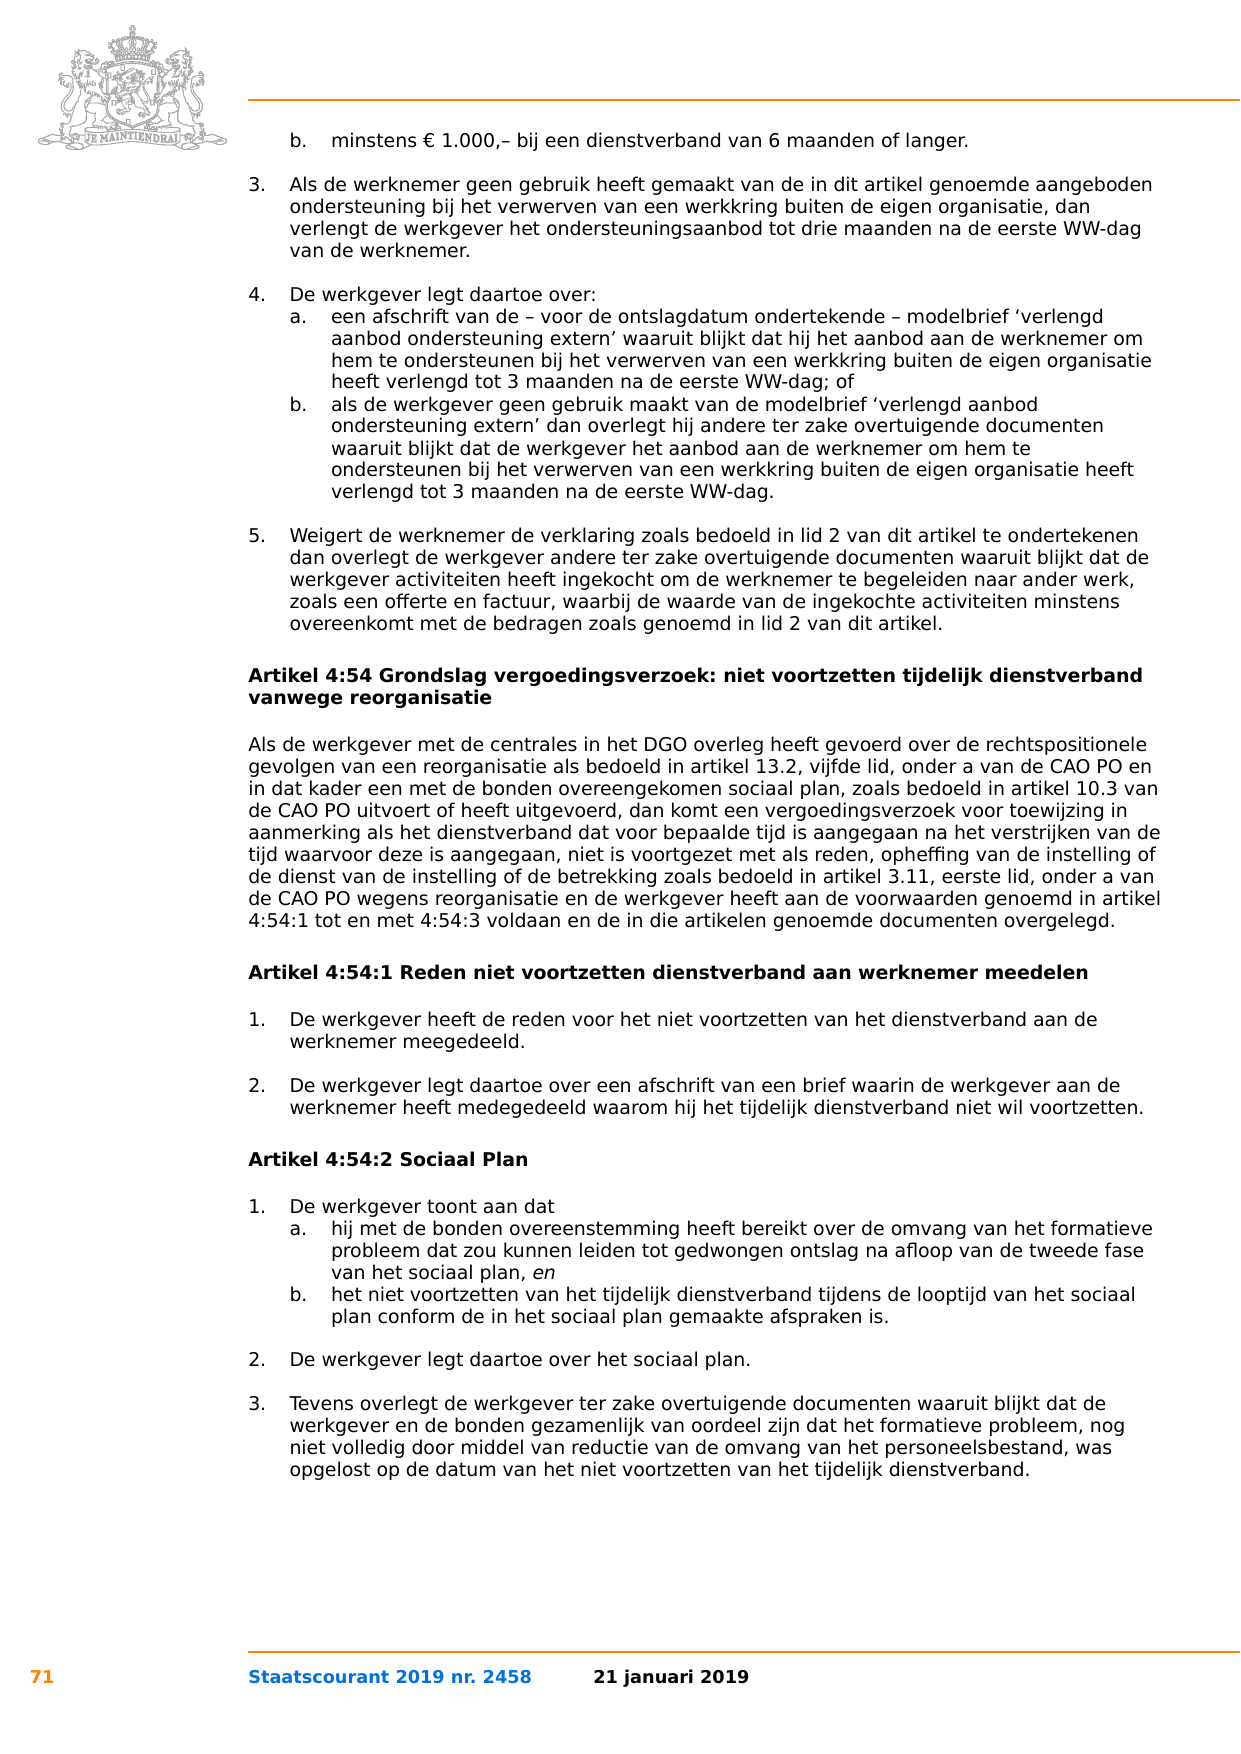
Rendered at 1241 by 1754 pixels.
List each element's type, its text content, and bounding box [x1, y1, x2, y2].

text 1. De werkgever toont aan dat [248, 1196, 1163, 1218]
text 3. Tevens overlegt de werkgever ter zake overtuigende documenten waaruit blijkt dat de werkgever en de bonden gezamenlijk van oordeel zijn dat het formatieve probleem, nog niet volledig door middel van reductie van de omvang van het personeelsbestand, was opgelost op de datum van het niet voortzetten van het tijdelijk dienstverband. [248, 1393, 1163, 1481]
text 2. De werkgever legt daartoe over het sociaal plan. [248, 1349, 1163, 1371]
subtitle Artikel 4:54:1 Reden niet voortzetten dienstverband aan werknemer meedelen [248, 962, 1163, 984]
text b. minstens € 1.000,– bij een dienstverband van 6 maanden of langer. [289, 130, 1163, 152]
text 1. De werkgever heeft de reden voor het niet voortzetten van het dienstverband aan de werknemer meegedeeld. [248, 1009, 1163, 1053]
subtitle Artikel 4:54 Grondslag vergoedingsverzoek: niet voortzetten tijdelijk dienstverband vanwege reorganisatie [248, 665, 1163, 709]
text b. als de werkgever geen gebruik maakt van de modelbrief ‘verlengd aanbod ondersteuning extern’ dan overlegt hij andere ter zake overtuigende documenten waaruit blijkt dat de werkgever het aanbod aan de werknemer om hem te ondersteunen bij het verwerven van een werkkring buiten de eigen organisatie heeft verlengd tot 3 maanden na de eerste WW-dag. [289, 393, 1163, 503]
text Als de werkgever met de centrales in het DGO overleg heeft gevoerd over de rechtspositionele gevolgen van een reorganisatie als bedoeld in artikel 13.2, vijfde lid, onder a van de CAO PO en in dat kader een met de bonden overeengekomen sociaal plan, zoals bedoeld in artikel 10.3 van de CAO PO uitvoert of heeft uitgevoerd, dan komt een vergoedingsverzoek voor toewijzing in aanmerking als het dienstverband dat voor bepaalde tijd is aangegaan na het verstrijken van de tijd waarvoor deze is aangegaan, niet is voortgezet met als reden, opheffing van de instelling of de dienst van de instelling of de betrekking zoals bedoeld in artikel 3.11, eerste lid, onder a van de CAO PO wegens reorganisatie en de werkgever heeft aan de voorwaarden genoemd in artikel 4:54:1 tot en met 4:54:3 voldaan en de in die artikelen genoemde documenten overgelegd. [248, 734, 1163, 932]
text 3. Als de werknemer geen gebruik heeft gemaakt van de in dit artikel genoemde aangeboden ondersteuning bij het verwerven van een werkkring buiten de eigen organisatie, dan verlengt de werkgever het ondersteuningsaanbod tot drie maanden na de eerste WW-dag van de werknemer. [248, 174, 1163, 262]
text 5. Weigert de werknemer de verklaring zoals bedoeld in lid 2 van dit artikel te ondertekenen dan overlegt de werkgever andere ter zake overtuigende documenten waaruit blijkt dat de werkgever activiteiten heeft ingekocht om de werknemer te begeleiden naar ander werk, zoals een offerte en factuur, waarbij de waarde van de ingekochte activiteiten minstens overeenkomt met de bedragen zoals genoemd in lid 2 van dit artikel. [248, 525, 1163, 635]
text 4. De werkgever legt daartoe over: [248, 283, 1163, 306]
subtitle Artikel 4:54:2 Sociaal Plan [248, 1149, 1163, 1171]
picture [38, 25, 227, 150]
text a. een afschrift van de – voor de ontslagdatum ondertekende – modelbrief ‘verlengd aanbod ondersteuning extern’ waaruit blijkt dat hij het aanbod aan de werknemer om hem te ondersteunen bij het verwerven van een werkkring buiten de eigen organisatie heeft verlengd tot 3 maanden na de eerste WW-dag; of [289, 306, 1163, 393]
text 2. De werkgever legt daartoe over een afschrift van een brief waarin de werkgever aan de werknemer heeft medegedeeld waarom hij het tijdelijk dienstverband niet wil voortzetten. [248, 1075, 1163, 1119]
text a. hij met de bonden overeenstemming heeft bereikt over de omvang van het formatieve probleem dat zou kunnen leiden tot gedwongen ontslag na afloop van de tweede fase van het sociaal plan, en [289, 1218, 1163, 1283]
text b. het niet voortzetten van het tijdelijk dienstverband tijdens de looptijd van het sociaal plan conform de in het sociaal plan gemaakte afspraken is. [289, 1283, 1163, 1327]
